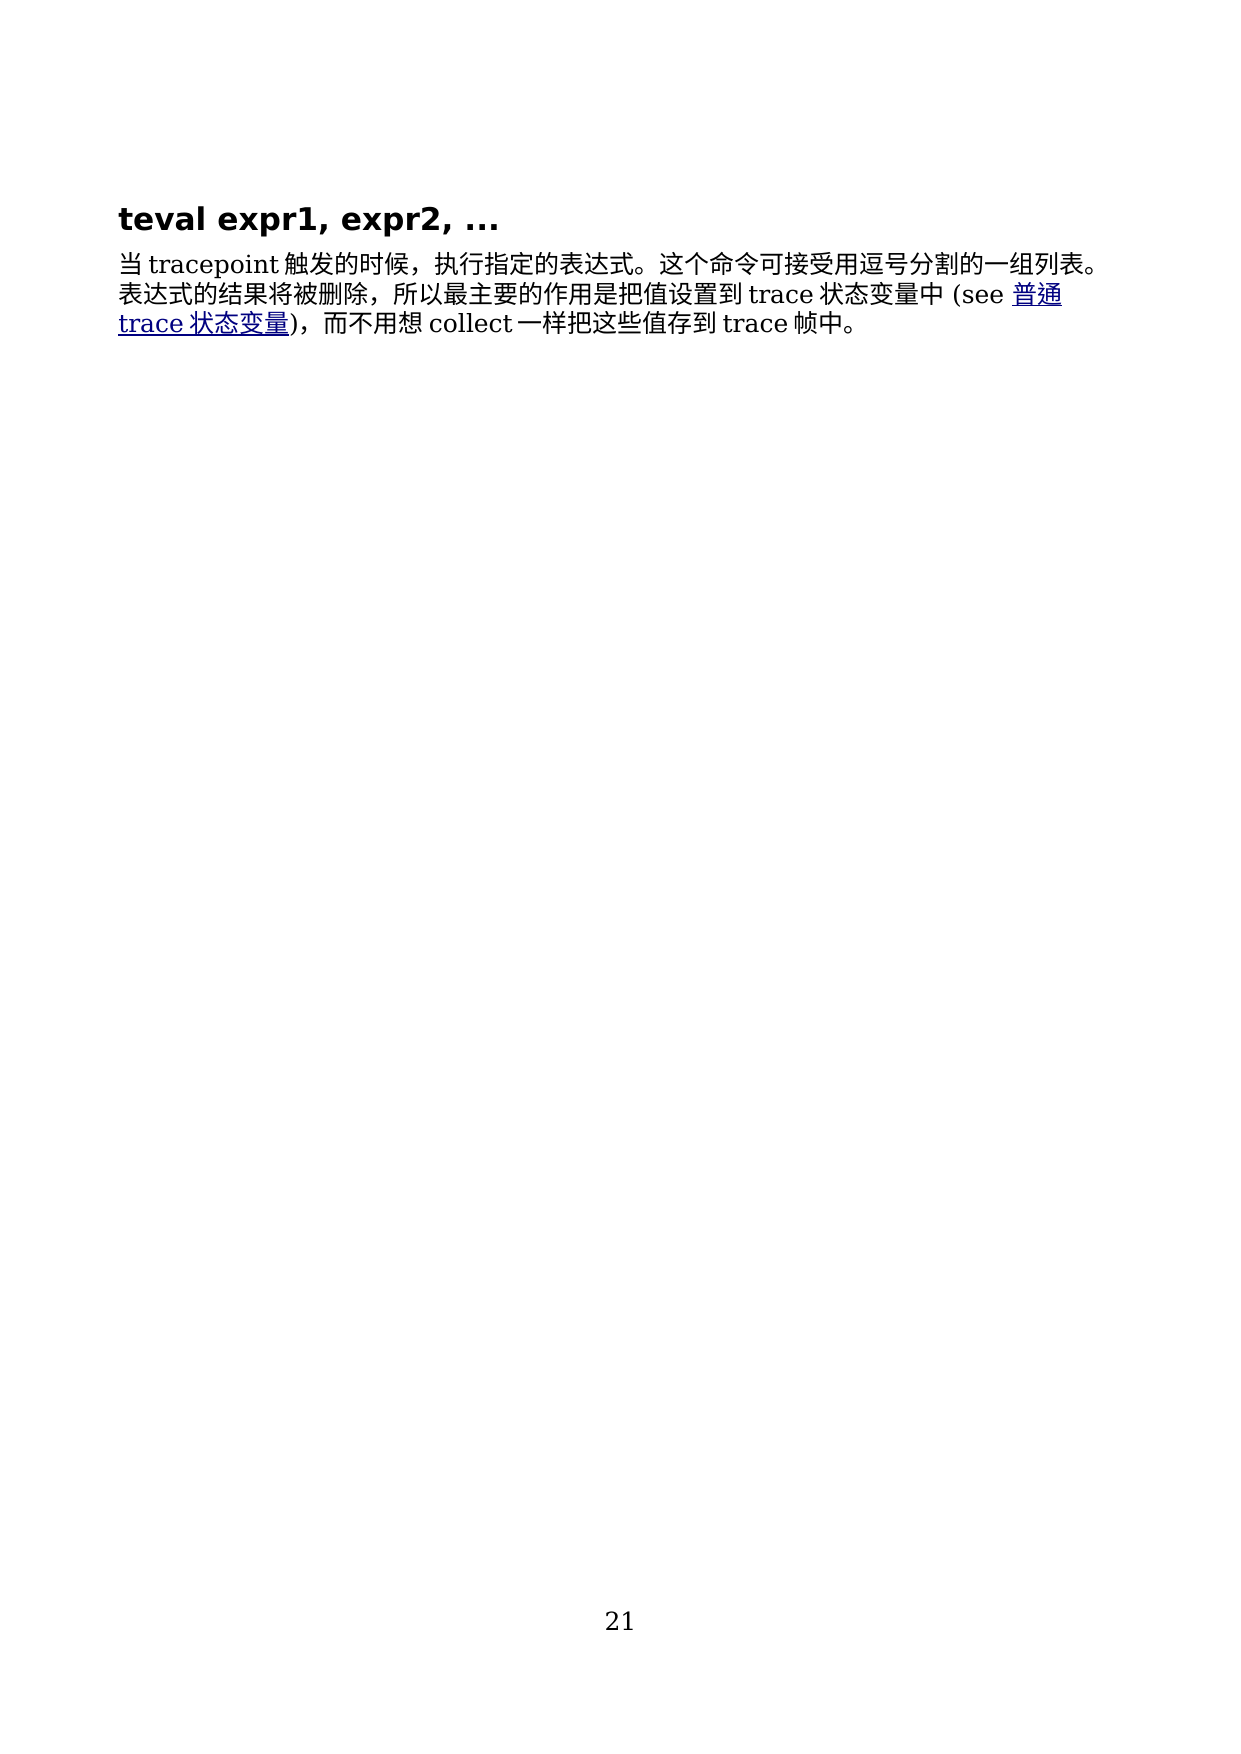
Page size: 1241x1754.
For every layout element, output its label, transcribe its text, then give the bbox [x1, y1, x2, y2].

text 当tracepoint触发的时候，执行指定的表达式。这个命令可接受用逗号分割的一组列表。表达式的结果将被删除，所以最主要的作用是把值设置到trace状态变量中 (see 普通trace状态变量)，而不用想collect一样把这些值存到trace帧中。 [118, 251, 1122, 338]
subtitle teval expr1, expr2, ... [118, 202, 1122, 238]
